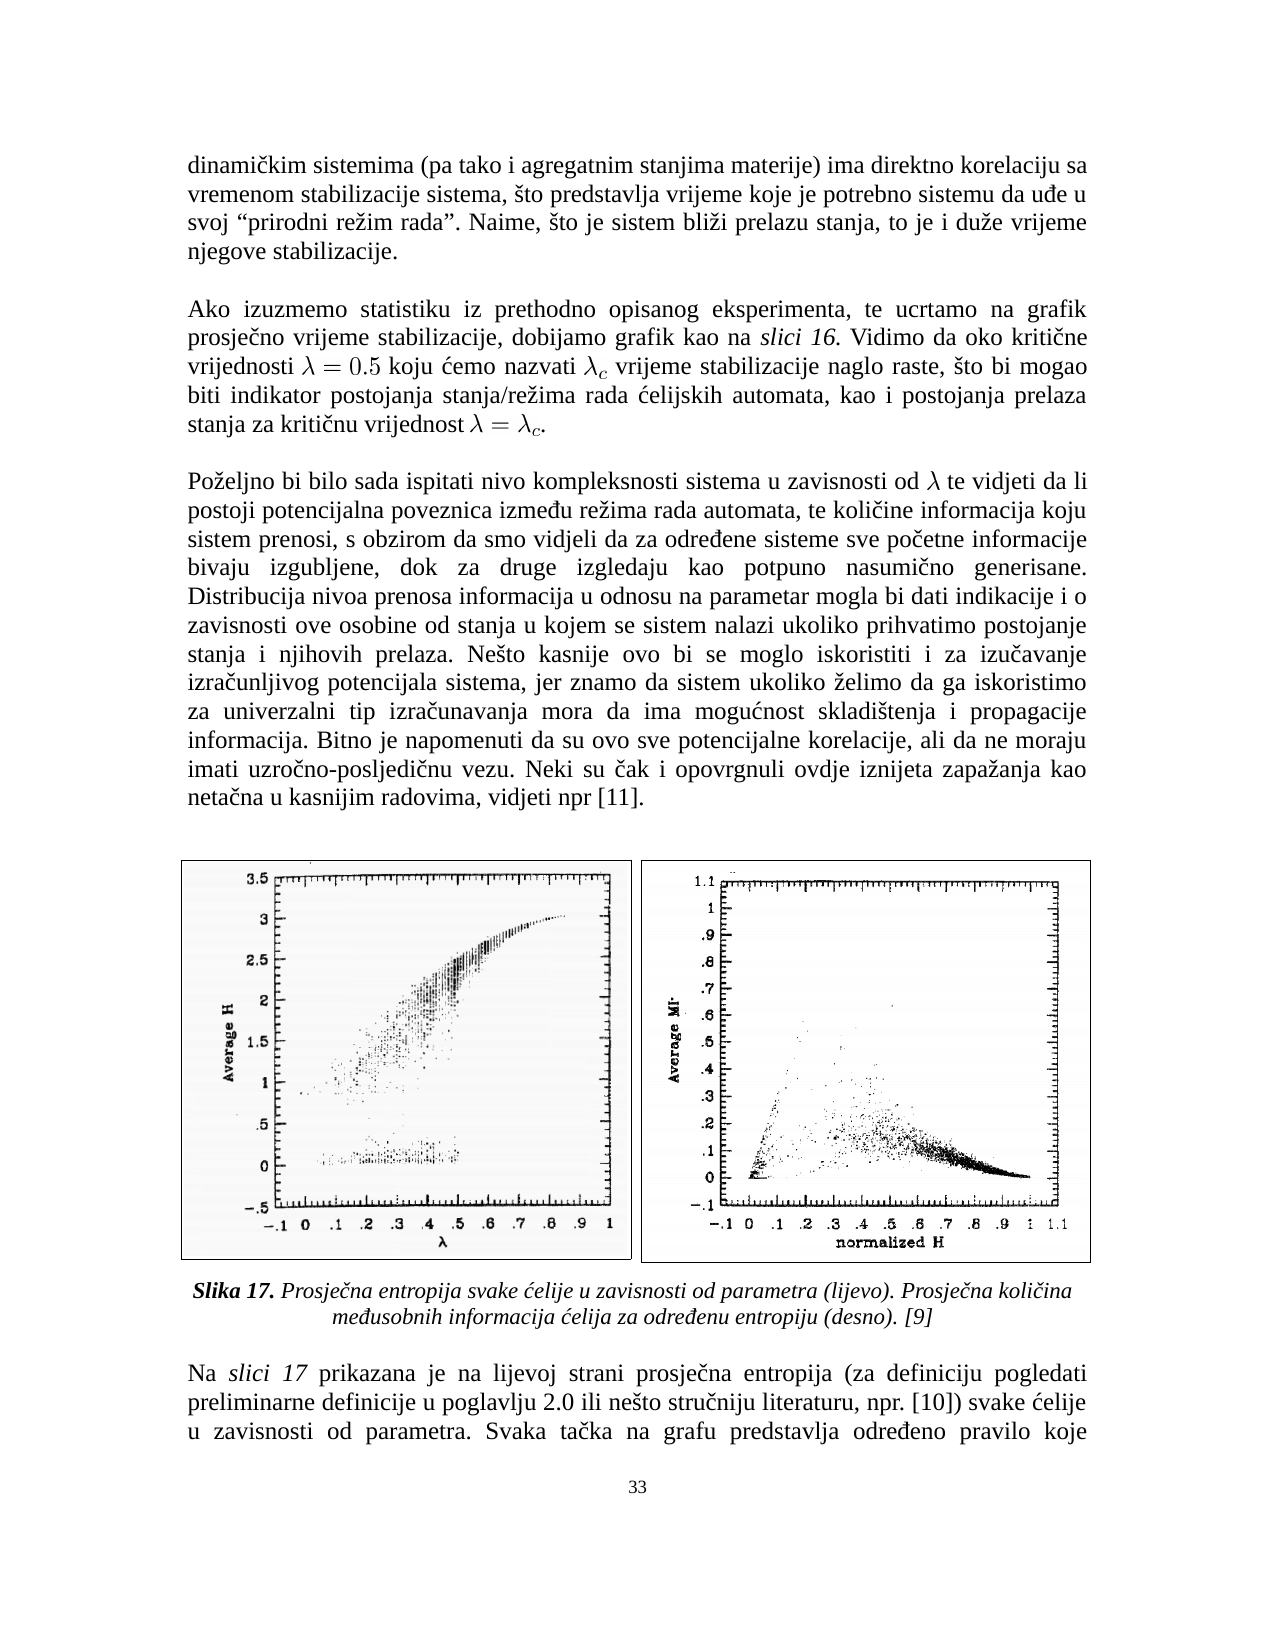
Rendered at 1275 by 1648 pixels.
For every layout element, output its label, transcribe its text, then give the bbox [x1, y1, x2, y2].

text Slika 17. Prosječna entropija svake ćelije u zavisnosti od parametra (lijevo). Prosječna količina međusobnih informacija ćelija za određenu entropiju (desno). [9] [183, 1277, 1083, 1330]
text Poželjno bi bilo sada ispitati nivo kompleksnosti sistema u zavisnosti od te vidjeti da li postoji potencijalna poveznica između režima rada automata, te količine informacija koju sistem prenosi, s obzirom da smo vidjeli da za određene sisteme sve početne informacije bivaju izgubljene, dok za druge izgledaju kao potpuno nasumično generisane. Distribucija nivoa prenosa informacija u odnosu na parametar mogla bi dati indikacije i o zavisnosti ove osobine od stanja u kojem se sistem nalazi ukoliko prihvatimo postojanje stanja i njihovih prelaza. Nešto kasnije ovo bi se moglo iskoristiti i za izučavanje izračunljivog potencijala sistema, jer znamo da sistem ukoliko želimo da ga iskoristimo za univerzalni tip izračunavanja mora da ima mogućnost skladištenja i propagacije informacija. Bitno je napomenuti da su ovo sve potencijalne korelacije, ali da ne moraju imati uzročno-posljedičnu vezu. Neki su čak i opovrgnuli ovdje iznijeta zapažanja kao netačna u kasnijim radovima, vidjeti npr [11]. [187, 466, 1088, 811]
picture [927, 471, 940, 490]
picture [470, 414, 540, 436]
picture [183, 862, 628, 1256]
picture [302, 356, 380, 375]
picture [643, 862, 1088, 1259]
text Ako izuzmemo statistiku iz prethodno opisanog eksperimenta, te ucrtamo na grafik prosječno vrijeme stabilizacije, dobijamo grafik kao na slici 16. Vidimo da oko kritične vrijednosti koju ćemo nazvati vrijeme stabilizacije naglo raste, što bi mogao biti indikator postojanja stanja/režima rada ćelijskih automata, kao i postojanja prelaza stanja za kritičnu vrijednost . [187, 294, 1088, 437]
picture [584, 356, 607, 379]
text dinamičkim sistemima (pa tako i agregatnim stanjima materije) ima direktno korelaciju sa vremenom stabilizacije sistema, što predstavlja vrijeme koje je potrebno sistemu da uđe u svoj “prirodni režim rada”. Naime, što je sistem bliži prelazu stanja, to je i duže vrijeme njegove stabilizacije. [187, 150, 1088, 265]
text Na slici 17 prikazana je na lijevoj strani prosječna entropija (za definiciju pogledati preliminarne definicije u poglavlju 2.0 ili nešto stručniju literaturu, npr. [10]) svake ćelije u zavisnosti od parametra. Svaka tačka na grafu predstavlja određeno pravilo koje [187, 1358, 1088, 1445]
